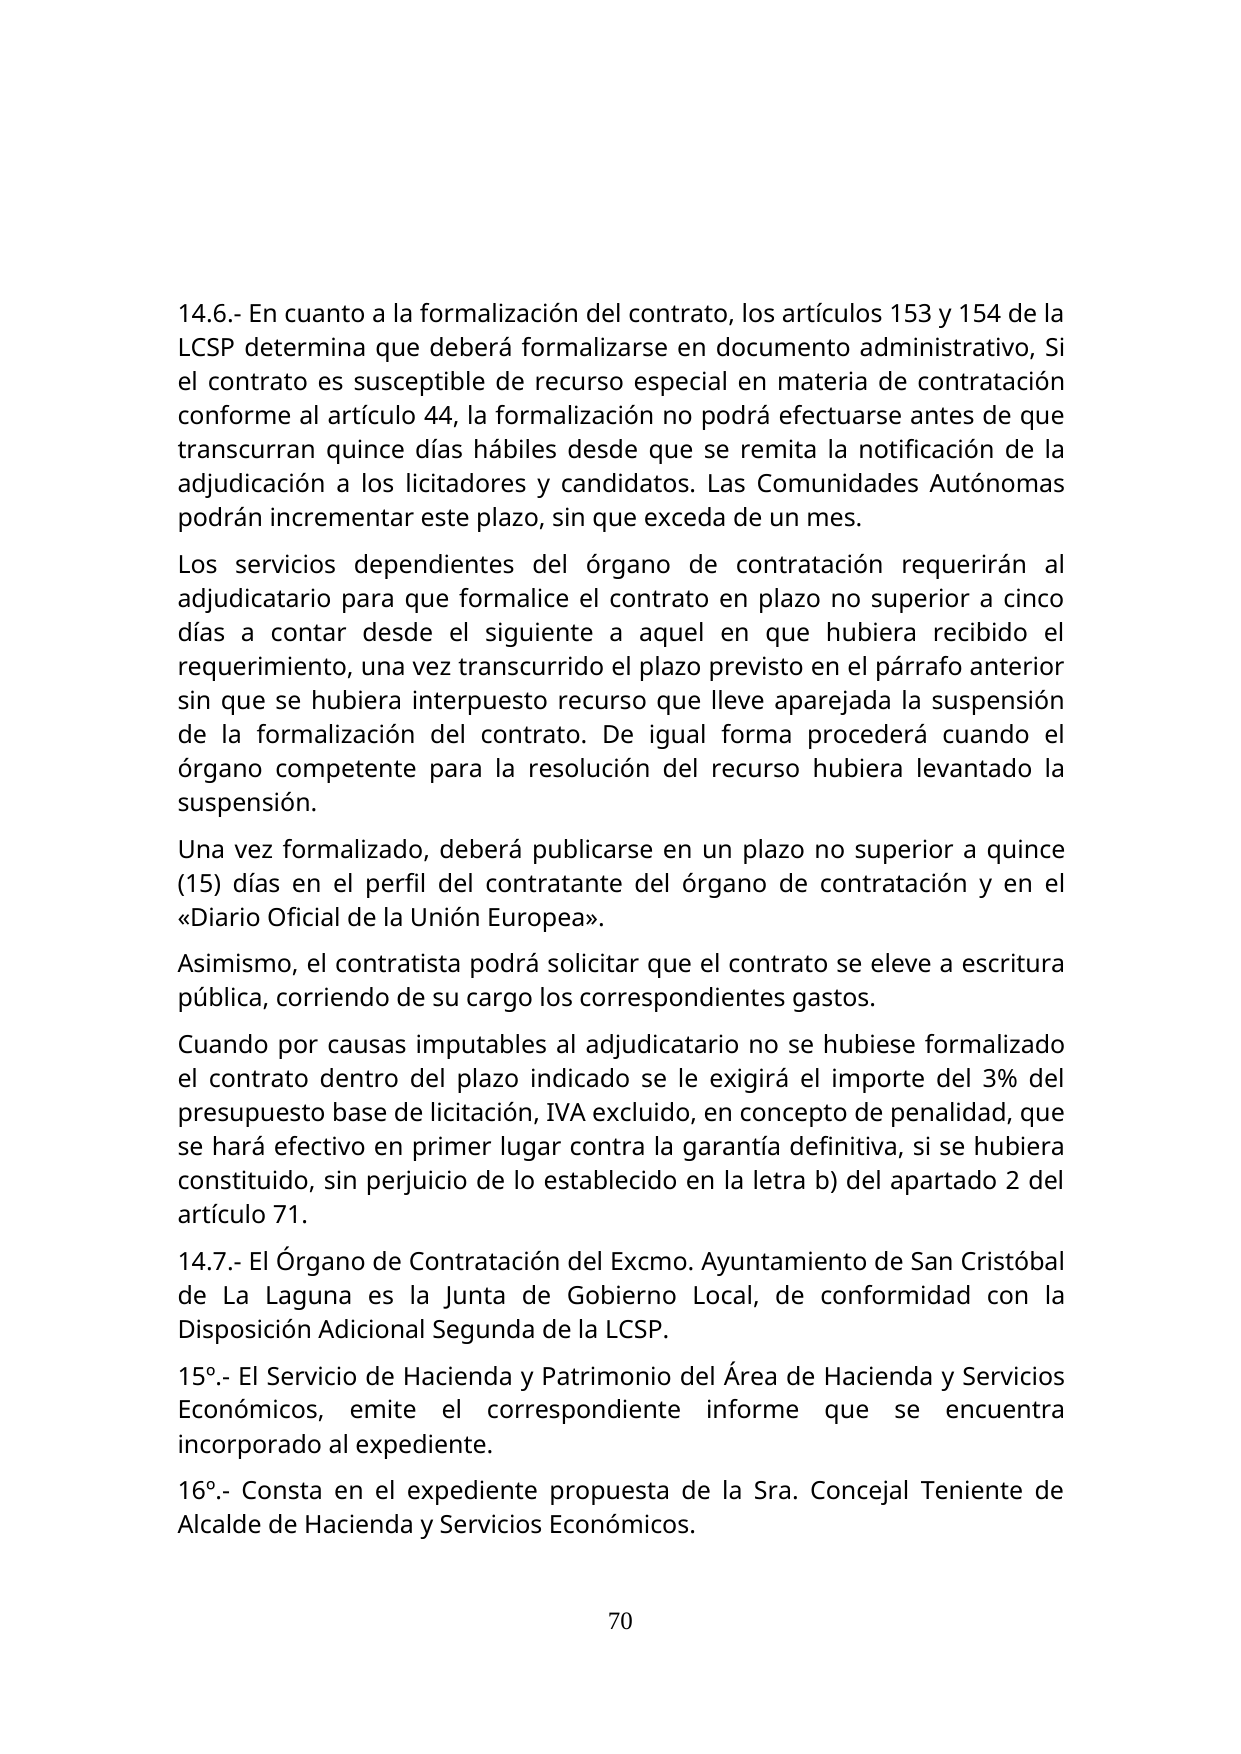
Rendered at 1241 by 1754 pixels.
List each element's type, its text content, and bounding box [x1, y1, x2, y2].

text 14.7.- El Órgano de Contratación del Excmo. Ayuntamiento de San Cristóbal de La Laguna es la Junta de Gobierno Local, de conformidad con la Disposición Adicional Segunda de la LCSP. [177, 1243, 1066, 1346]
text Los servicios dependientes del órgano de contratación requerirán al adjudicatario para que formalice el contrato en plazo no superior a cinco días a contar desde el siguiente a aquel en que hubiera recibido el requerimiento, una vez transcurrido el plazo previsto en el párrafo anterior sin que se hubiera interpuesto recurso que lleve aparejada la suspensión de la formalización del contrato. De igual forma procederá cuando el órgano competente para la resolución del recurso hubiera levantado la suspensión. [177, 546, 1066, 819]
text 14.6.- En cuanto a la formalización del contrato, los artículos 153 y 154 de la LCSP determina que deberá formalizarse en documento administrativo, Si el contrato es susceptible de recurso especial en materia de contratación conforme al artículo 44, la formalización no podrá efectuarse antes de que transcurran quince días hábiles desde que se remita la notificación de la adjudicación a los licitadores y candidatos. Las Comunidades Autónomas podrán incrementar este plazo, sin que exceda de un mes. [177, 295, 1066, 534]
text Una vez formalizado, deberá publicarse en un plazo no superior a quince (15) días en el perfil del contratante del órgano de contratación y en el «Diario Oficial de la Unión Europea». [177, 831, 1066, 933]
text Asimismo, el contratista podrá solicitar que el contrato se eleve a escritura pública, corriendo de su cargo los correspondientes gastos. [177, 946, 1066, 1014]
text 15º.- El Servicio de Hacienda y Patrimonio del Área de Hacienda y Servicios Económicos, emite el correspondiente informe que se encuentra incorporado al expediente. [177, 1358, 1066, 1460]
text Cuando por causas imputables al adjudicatario no se hubiese formalizado el contrato dentro del plazo indicado se le exigirá el importe del 3% del presupuesto base de licitación, IVA excluido, en concepto de penalidad, que se hará efectivo en primer lugar contra la garantía definitiva, si se hubiera constituido, sin perjuicio de lo establecido en la letra b) del apartado 2 del artículo 71. [177, 1027, 1066, 1231]
text 16º.- Consta en el expediente propuesta de la Sra. Concejal Teniente de Alcalde de Hacienda y Servicios Económicos. [177, 1473, 1066, 1541]
